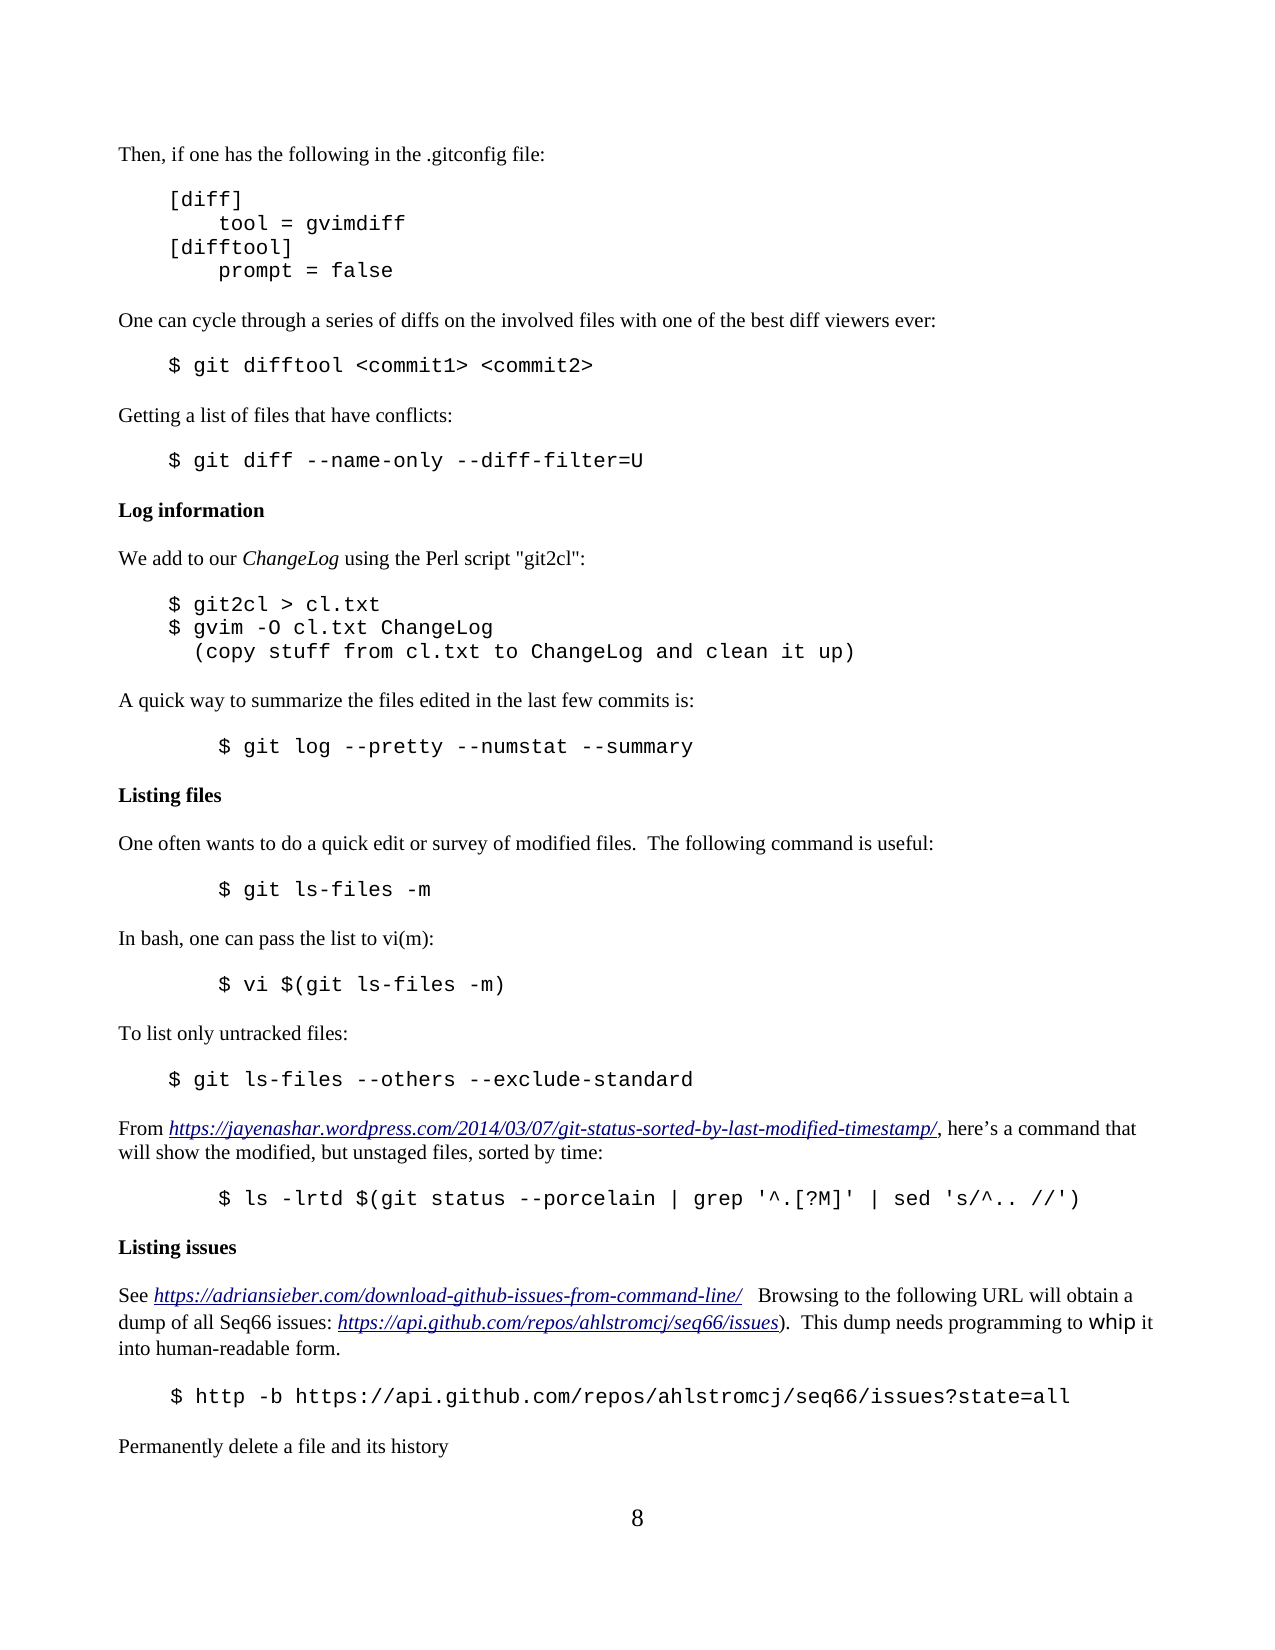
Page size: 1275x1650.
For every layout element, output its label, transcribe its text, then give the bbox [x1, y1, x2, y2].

text $ git log --pretty --numstat --summary [118, 736, 1157, 759]
text tool = gvimdiff [118, 213, 1157, 237]
text Listing issues [118, 1235, 1157, 1259]
text See https://adriansieber.com/download-github-issues-from-command-line/ Browsing to the following URL will obtain a dump of all Seq66 issues: https://api.github.com/repos/ahlstromcj/seq66/issues). This dump needs programming to whip it into human-readable form. [118, 1283, 1157, 1360]
text Listing files [118, 783, 1157, 807]
text We add to our ChangeLog using the Perl script "git2cl": [118, 546, 1157, 570]
text (copy stuff from cl.txt to ChangeLog and clean it up) [118, 641, 1157, 664]
text $ git2cl > cl.txt [118, 593, 1157, 617]
text [diff] [118, 189, 1157, 213]
text A quick way to summarize the files edited in the last few commits is: [118, 688, 1157, 712]
text $ git difftool <commit1> <commit2> [118, 355, 1157, 379]
text $ git ls-files --others --exclude-standard [118, 1069, 1157, 1093]
text $ vi $(git ls-files -m) [118, 974, 1157, 998]
text In bash, one can pass the list to vi(m): [118, 926, 1157, 950]
text $ git ls-files -m [118, 879, 1157, 903]
text To list only untracked files: [118, 1021, 1157, 1045]
text prompt = false [118, 260, 1157, 284]
text $ git diff --name-only --diff-filter=U [118, 450, 1157, 474]
text One can cycle through a series of diffs on the involved files with one of the best diff viewers ever: [118, 308, 1157, 332]
text Permanently delete a file and its history [118, 1434, 1157, 1458]
text $ ls -lrtd $(git status --porcelain | grep '^.[?M]' | sed 's/^.. //') [118, 1188, 1157, 1212]
text [difftool] [118, 237, 1157, 260]
text Then, if one has the following in the .gitconfig file: [118, 142, 1157, 166]
text Log information [118, 498, 1157, 522]
text Getting a list of files that have conflicts: [118, 403, 1157, 427]
text $ gvim -O cl.txt ChangeLog [118, 617, 1157, 641]
text One often wants to do a quick edit or survey of modified files. The following command is useful: [118, 831, 1157, 855]
text $ http -b https://api.github.com/repos/ahlstromcj/seq66/issues?state=all [118, 1384, 1157, 1410]
text From https://jayenashar.wordpress.com/2014/03/07/git-status-sorted-by-last-modified-timestamp/, here’s a command that will show the modified, but unstaged files, sorted by time: [118, 1116, 1157, 1164]
